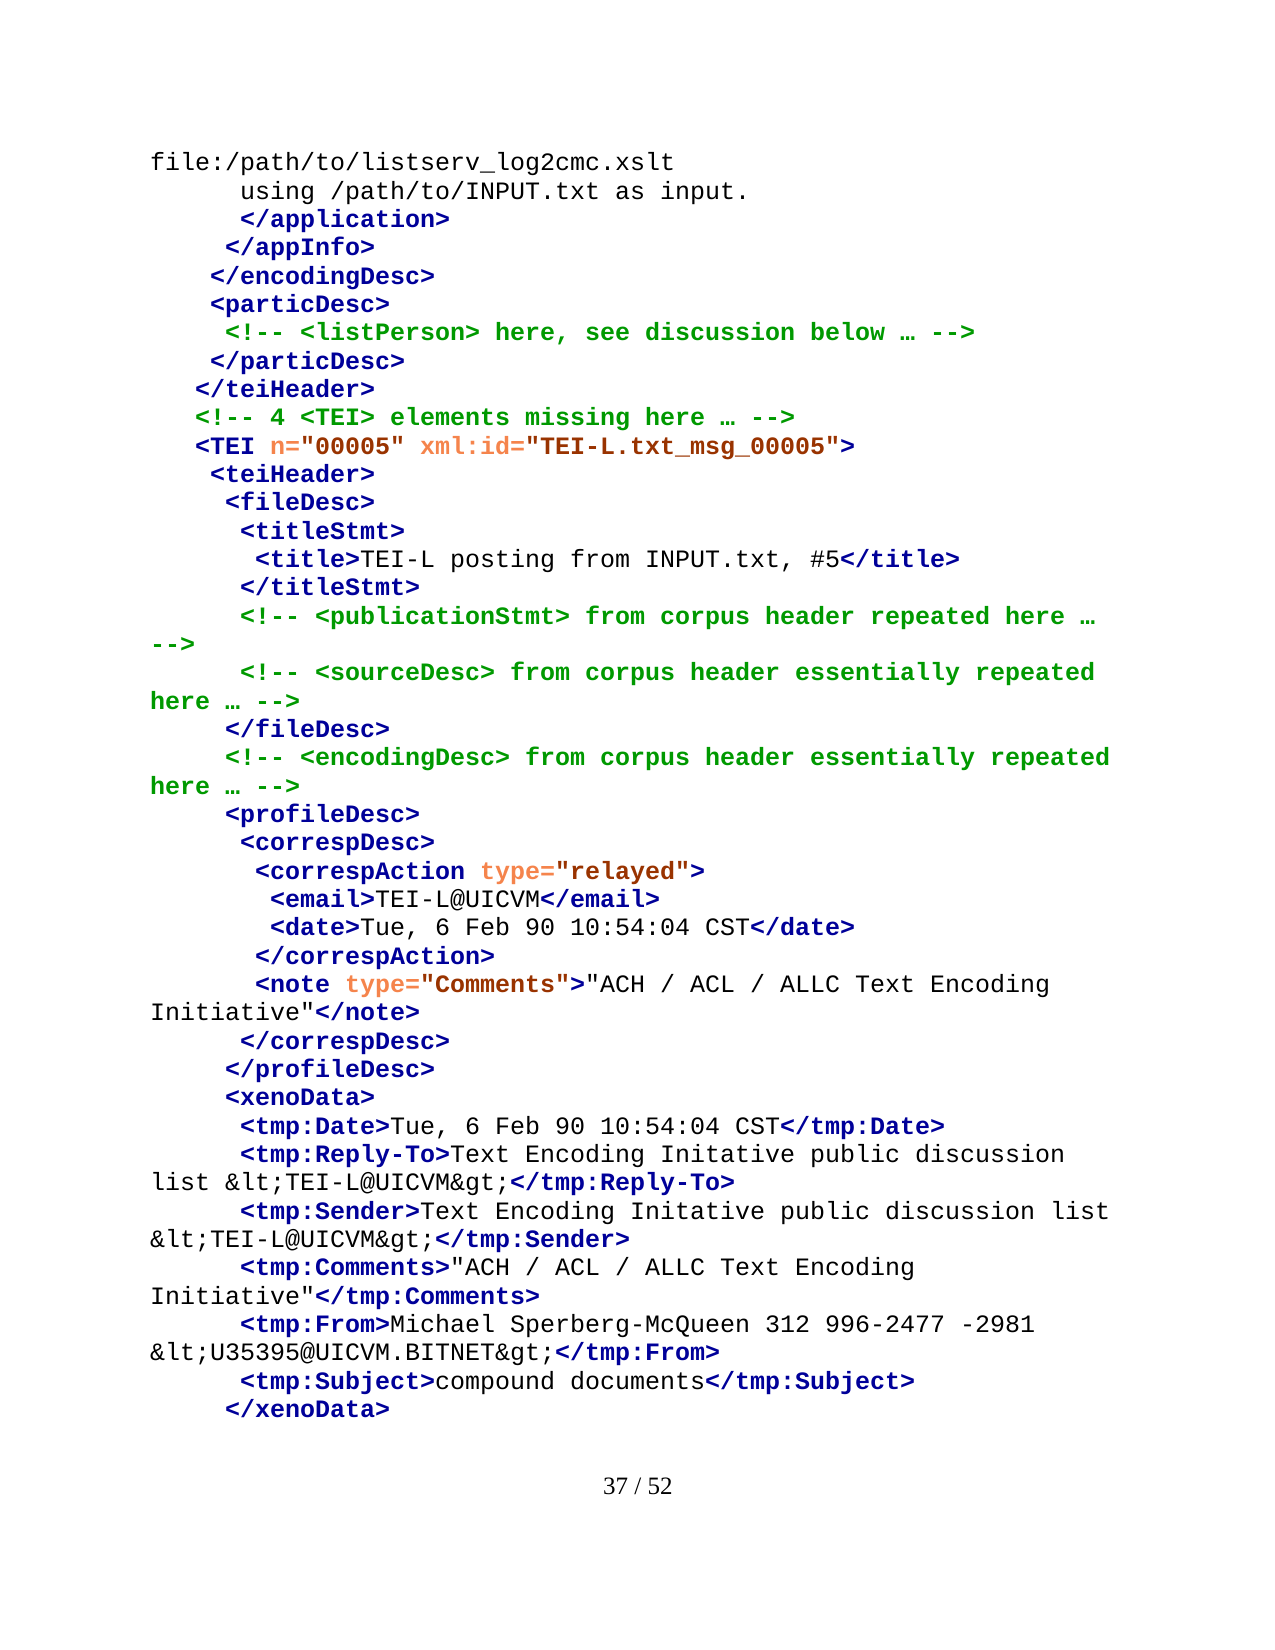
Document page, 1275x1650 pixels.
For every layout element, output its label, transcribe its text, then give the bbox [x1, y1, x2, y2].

text file:/path/to/listserv_log2cmc.xslt using /path/to/INPUT.txt as input. </application> </appInfo> </encodingDesc> <particDesc> <!-- <listPerson> here, see discussion below … --> </particDesc> </teiHeader> <!-- 4 <TEI> elements missing here … --> <TEI n="00005" xml:id="TEI-L.txt_msg_00005"> <teiHeader> <fileDesc> <titleStmt> <title>TEI-L posting from INPUT.txt, #5</title> </titleStmt> <!-- <publicationStmt> from corpus header repeated here … --> <!-- <sourceDesc> from corpus header essentially repeated here … --> </fileDesc> <!-- <encodingDesc> from corpus header essentially repeated here … --> <profileDesc> <correspDesc> <correspAction type="relayed"> <email>TEI-L@UICVM</email> <date>Tue, 6 Feb 90 10:54:04 CST</date> </correspAction> <note type="Comments">"ACH / ACL / ALLC Text Encoding Initiative"</note> </correspDesc> </profileDesc> <xenoData> <tmp:Date>Tue, 6 Feb 90 10:54:04 CST</tmp:Date> <tmp:Reply-To>Text Encoding Initative public discussion list &lt;TEI-L@UICVM&gt;</tmp:Reply-To> <tmp:Sender>Text Encoding Initative public discussion list &lt;TEI-L@UICVM&gt;</tmp:Sender> <tmp:Comments>"ACH / ACL / ALLC Text Encoding Initiative"</tmp:Comments> <tmp:From>Michael Sperberg-McQueen 312 996-2477 -2981 &lt;U35395@UICVM.BITNET&gt;</tmp:From> <tmp:Subject>compound documents</tmp:Subject> </xenoData> [150, 150, 1125, 1425]
